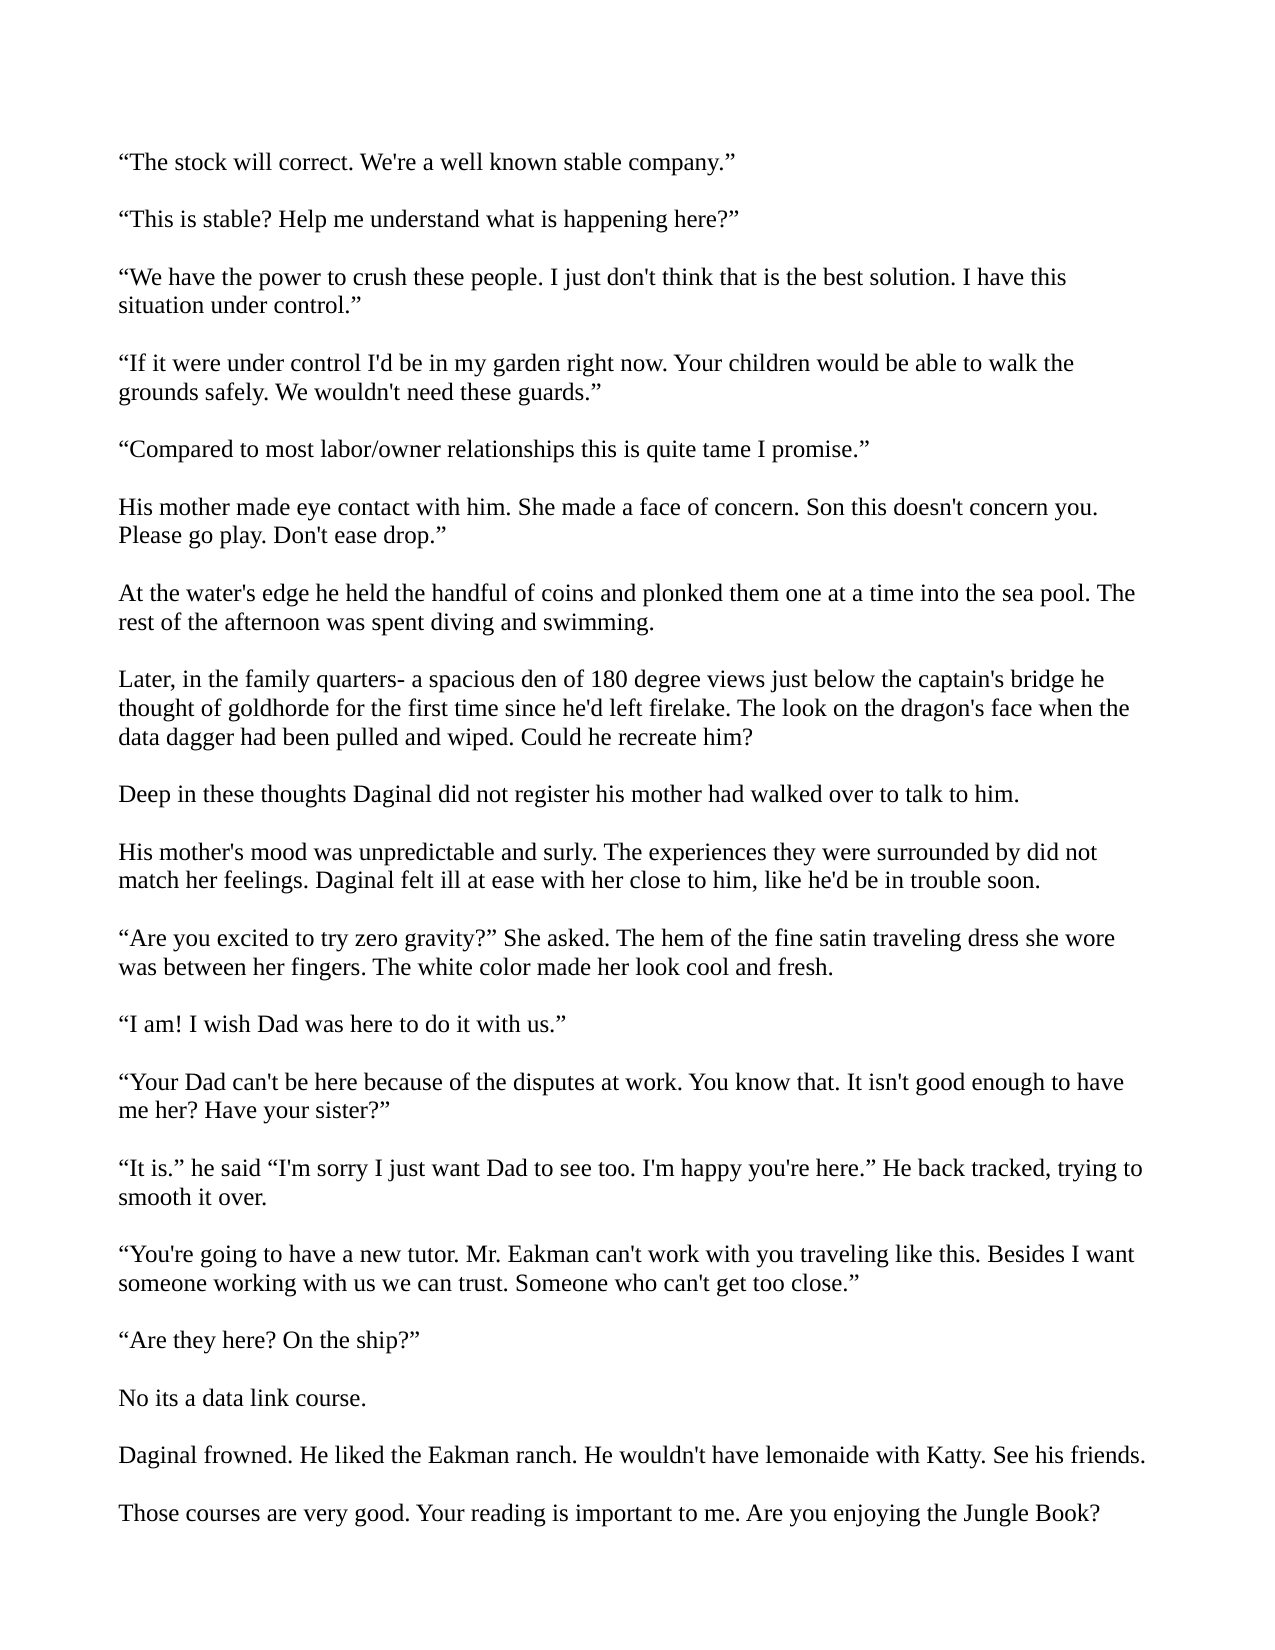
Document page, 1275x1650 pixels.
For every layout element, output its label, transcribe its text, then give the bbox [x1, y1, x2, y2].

text “If it were under control I'd be in my garden right now. Your children would be able to walk the grounds safely. We wouldn't need these guards.” [118, 348, 1157, 406]
text “The stock will correct. We're a well known stable company.” [118, 147, 1157, 176]
text His mother made eye contact with him. She made a face of concern. Son this doesn't concern you. Please go play. Don't ease drop.” [118, 492, 1157, 549]
text Daginal frowned. He liked the Eakman ranch. He wouldn't have lemonaide with Katty. See his friends. [118, 1441, 1157, 1469]
text “Your Dad can't be here because of the disputes at work. You know that. It isn't good enough to have me her? Have your sister?” [118, 1067, 1157, 1124]
text “Compared to most labor/owner relationships this is quite tame I promise.” [118, 434, 1157, 463]
text “Are you excited to try zero gravity?” She asked. The hem of the fine satin traveling dress she wore was between her fingers. The white color made her look cool and fresh. “I am! I wish Dad was here to do it with us.” [118, 923, 1157, 1038]
text Those courses are very good. Your reading is important to me. Are you enjoying the Jungle Book? [118, 1498, 1157, 1527]
text “This is stable? Help me understand what is happening here?” [118, 204, 1157, 233]
text “We have the power to crush these people. I just don't think that is the best solution. I have this situation under control.” [118, 262, 1157, 319]
text At the water's edge he held the handful of coins and plonked them one at a time into the sea pool. The rest of the afternoon was spent diving and swimming. [118, 578, 1157, 636]
text His mother's mood was unpredictable and surly. The experiences they were surrounded by did not match her feelings. Daginal felt ill at ease with her close to him, like he'd be in trouble soon. [118, 837, 1157, 894]
text Later, in the family quarters- a spacious den of 180 degree views just below the captain's bridge he thought of goldhorde for the first time since he'd left firelake. The look on the dragon's face when the data dagger had been pulled and wiped. Could he recreate him? Deep in these thoughts Daginal did not register his mother had walked over to talk to him. [118, 664, 1157, 808]
text “It is.” he said “I'm sorry I just want Dad to see too. I'm happy you're here.” He back tracked, trying to smooth it over. “You're going to have a new tutor. Mr. Eakman can't work with you traveling like this. Besides I want someone working with us we can trust. Someone who can't get too close.” [118, 1153, 1157, 1297]
text “Are they here? On the ship?” No its a data link course. [118, 1326, 1157, 1412]
